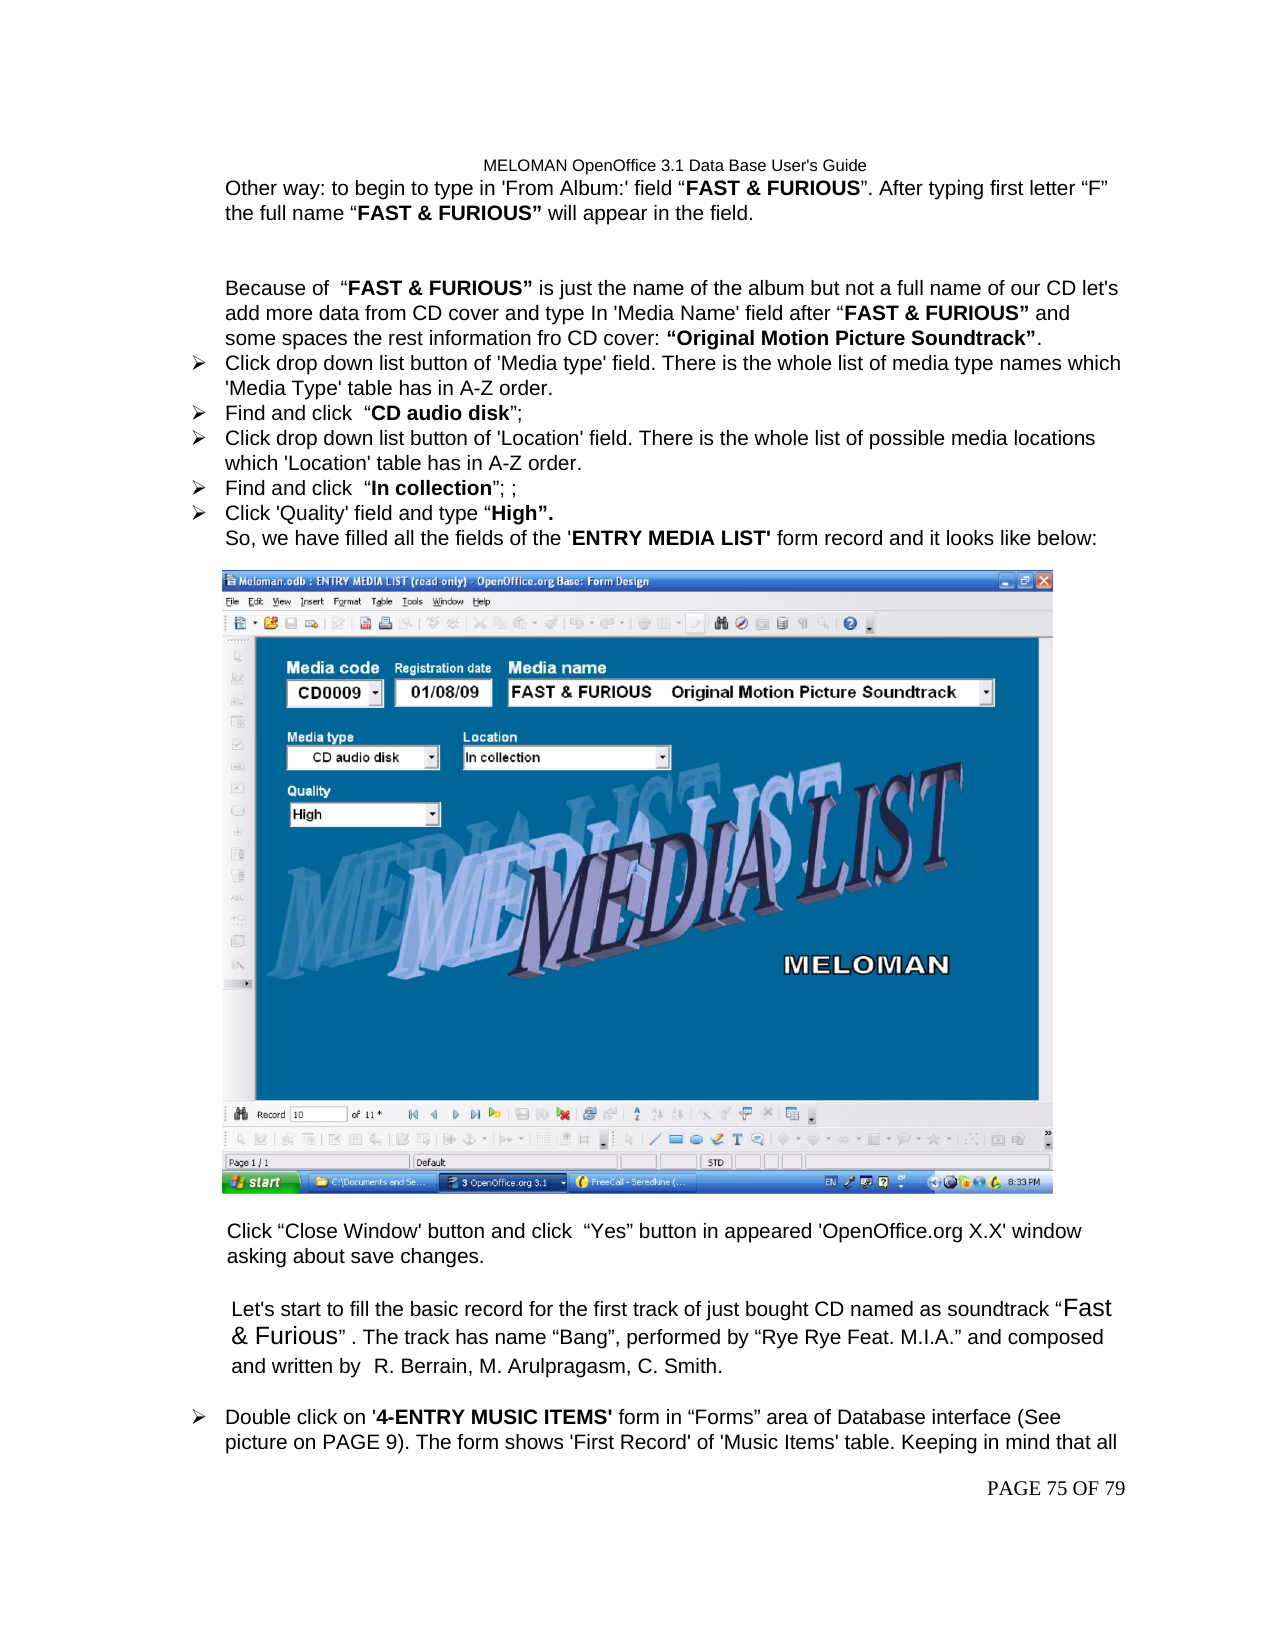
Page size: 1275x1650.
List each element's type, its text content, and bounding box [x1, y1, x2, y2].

list Other way: to begin to type in 'From Album:' field “FAST & FURIOUS”. After typing first letter “F” the full name “FAST & FURIOUS” will appear in the field. [191, 175, 1125, 225]
text Let's start to fill the basic record for the first track of just bought CD named as soundtrack “Fast & Furious” . The track has name “Bang”, performed by “Rye Rye Feat. M.I.A.” and composed and written by R. Berrain, M. Arulpragasm, C. Smith. [231, 1292, 1125, 1379]
list Double click on '4-ENTRY MUSIC ITEMS' form in “Forms” area of Database interface (See picture on PAGE 9). The form shows 'First Record' of 'Music Items' table. Keeping in mind that all [191, 1404, 1125, 1454]
list So, we have filled all the fields of the 'ENTRY MEDIA LIST' form record and it looks like below: [191, 525, 1125, 550]
list Click drop down list button of 'Media type' field. There is the whole list of media type names which 'Media Type' table has in A-Z order. [191, 350, 1125, 400]
list Click drop down list button of 'Location' field. There is the whole list of possible media locations which 'Location' table has in A-Z order. [191, 425, 1125, 475]
list Find and click “CD audio disk”; [191, 400, 1125, 425]
list Find and click “In collection”; ; [191, 475, 1125, 500]
list Because of “FAST & FURIOUS” is just the name of the album but not a full name of our CD let's add more data from CD cover and type In 'Media Name' field after “FAST & FURIOUS” and some spaces the rest information fro CD cover: “Original Motion Picture Soundtrack”. [191, 275, 1125, 350]
picture [222, 570, 1053, 1194]
list Click 'Quality' field and type “High”. [191, 500, 1125, 525]
list Click “Close Window' button and click “Yes” button in appeared 'OpenOffice.org X.X' window asking about save changes. [192, 1217, 1125, 1267]
